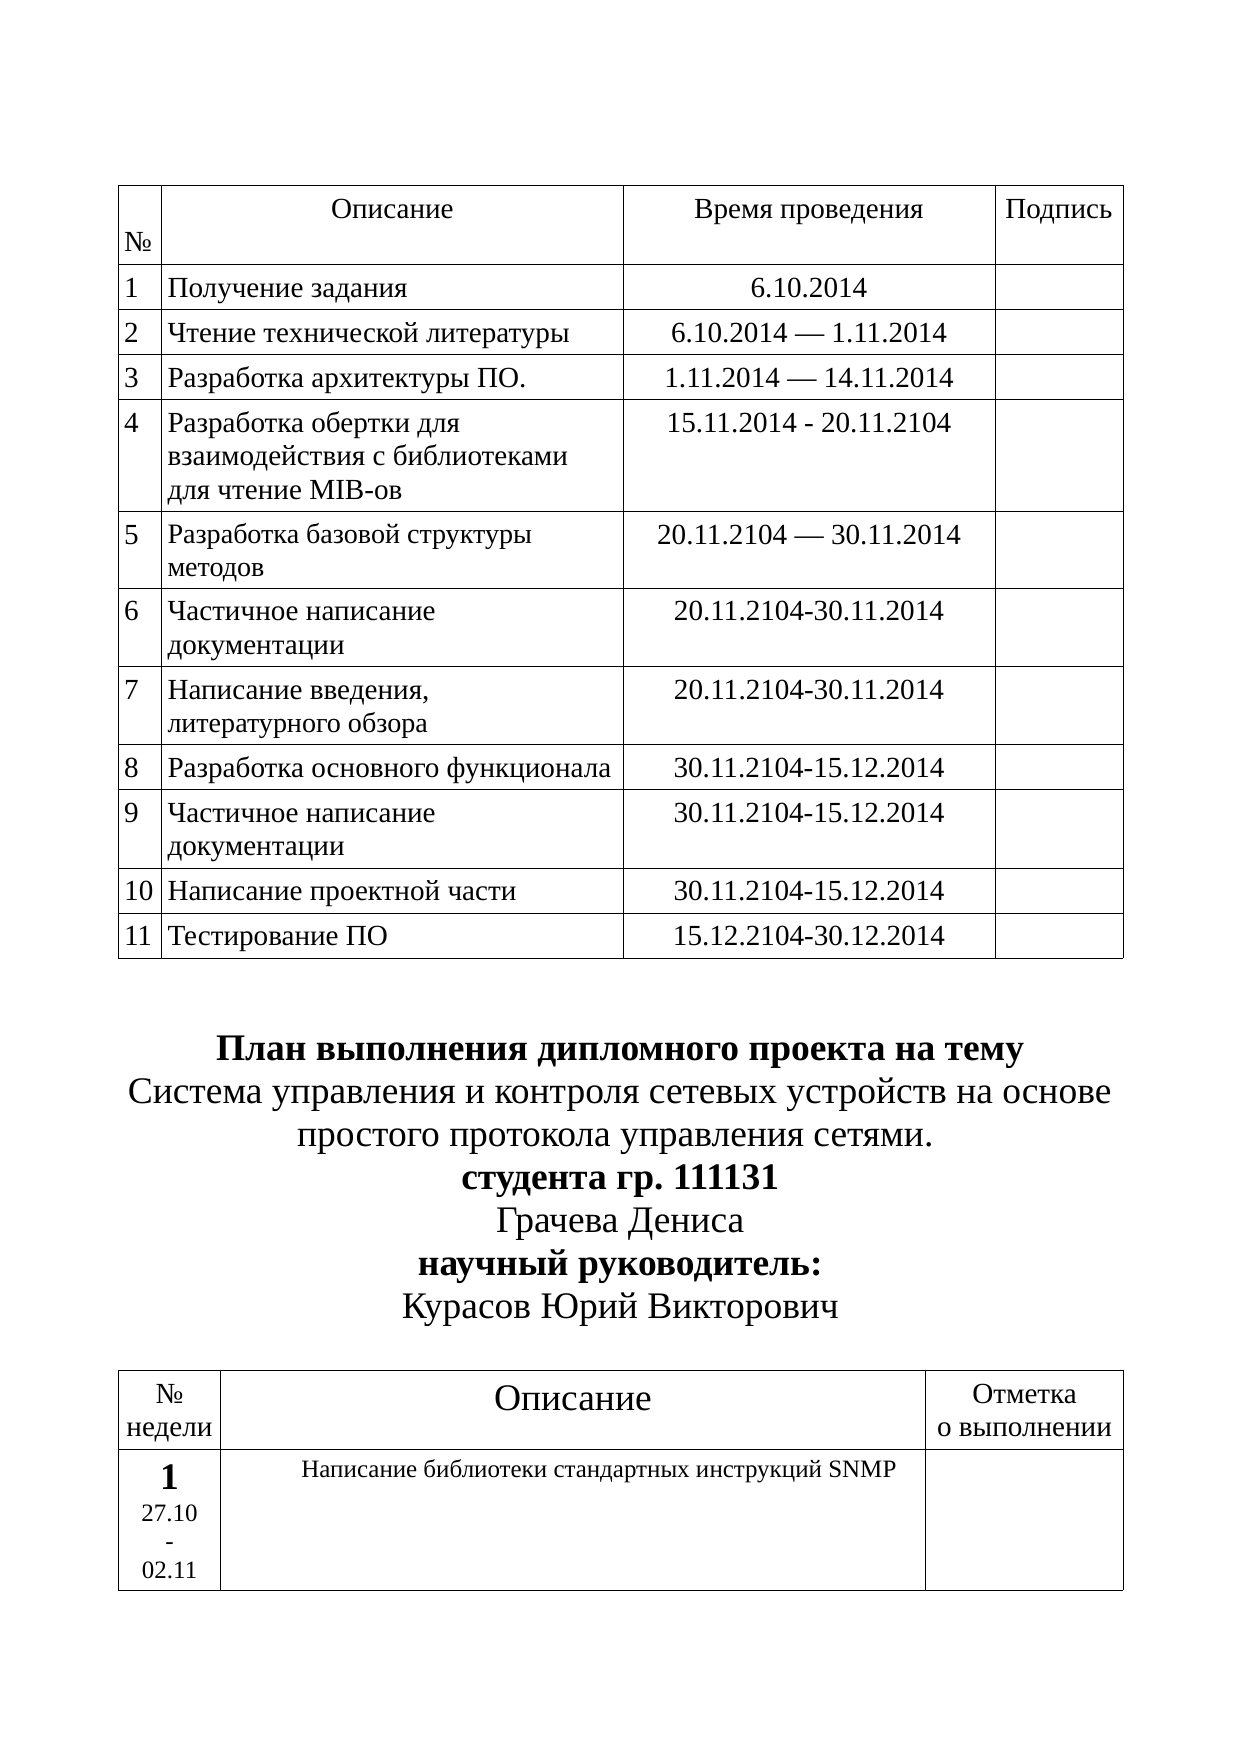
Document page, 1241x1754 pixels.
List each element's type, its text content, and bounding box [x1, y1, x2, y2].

table_cell 1 [119, 265, 161, 309]
table_cell [996, 265, 1123, 309]
table_cell 5 [119, 512, 161, 588]
table_cell Разработка обертки для взаимодействия с библиотеками для чтение MIB-ов [162, 400, 623, 511]
table_header № [119, 186, 161, 264]
table_header Описание [162, 186, 623, 264]
table_cell 30.11.2104-15.12.2014 [624, 745, 995, 789]
text Грачева Дениса [118, 1197, 1122, 1241]
table_cell Получение задания [162, 265, 623, 309]
table_cell 10 [119, 869, 161, 913]
table_cell [996, 667, 1123, 744]
table_cell 11 [119, 914, 161, 958]
table_cell 15.11.2014 - 20.11.2104 [624, 400, 995, 511]
table_cell [996, 790, 1123, 868]
table_header Отметка о выполнении [926, 1371, 1123, 1449]
table_cell Разработка архитектуры ПО. [162, 355, 623, 399]
table_cell Чтение технической литературы [162, 310, 623, 354]
table_cell [996, 310, 1123, 354]
table_cell Разработка базовой структуры методов [162, 512, 623, 588]
table_cell [926, 1450, 1123, 1589]
table_cell 6.10.2014 [624, 265, 995, 309]
table_cell 4 [119, 400, 161, 511]
table_cell Частичное написание документации [162, 790, 623, 868]
table_cell 20.11.2104-30.11.2014 [624, 667, 995, 744]
table_cell [996, 512, 1123, 588]
table_cell 9 [119, 790, 161, 868]
table_cell Частичное написание документации [162, 589, 623, 666]
table_cell Тестирование ПО [162, 914, 623, 958]
table_cell 2 [119, 310, 161, 354]
text студента гр. 111131 [118, 1154, 1122, 1197]
table_cell Написание библиотеки стандартных инструкций SNMP [221, 1450, 925, 1589]
table_cell Написание введения, литературного обзора [162, 667, 623, 744]
table_header Время проведения [624, 186, 995, 264]
table_cell 3 [119, 355, 161, 399]
table_cell Написание проектной части [162, 869, 623, 913]
table_cell 7 [119, 667, 161, 744]
table_cell 20.11.2104-30.11.2014 [624, 589, 995, 666]
text Система управления и контроля сетевых устройств на основе простого протокола управления сетями. [118, 1068, 1122, 1154]
table_cell 20.11.2104 — 30.11.2014 [624, 512, 995, 588]
table_header Описание [221, 1371, 925, 1449]
table_cell 30.11.2104-15.12.2014 [624, 869, 995, 913]
text План выполнения дипломного проекта на тему [118, 1025, 1122, 1068]
table_header № недели [119, 1371, 220, 1449]
table_cell [996, 355, 1123, 399]
table_cell 8 [119, 745, 161, 789]
table_cell 30.11.2104-15.12.2014 [624, 790, 995, 868]
table_cell [996, 400, 1123, 511]
text научный руководитель: Курасов Юрий Викторович [118, 1241, 1122, 1327]
table_cell 15.12.2104-30.12.2014 [624, 914, 995, 958]
table_cell [996, 869, 1123, 913]
table_cell 1 27.10 - 02.11 [119, 1450, 220, 1589]
table_cell [996, 745, 1123, 789]
table_cell 6.10.2014 — 1.11.2014 [624, 310, 995, 354]
table_cell [996, 589, 1123, 666]
table_cell 1.11.2014 — 14.11.2014 [624, 355, 995, 399]
table_header Подпись [996, 186, 1123, 264]
table_cell Разработка основного функционала [162, 745, 623, 789]
table_cell [996, 914, 1123, 958]
table_cell 6 [119, 589, 161, 666]
